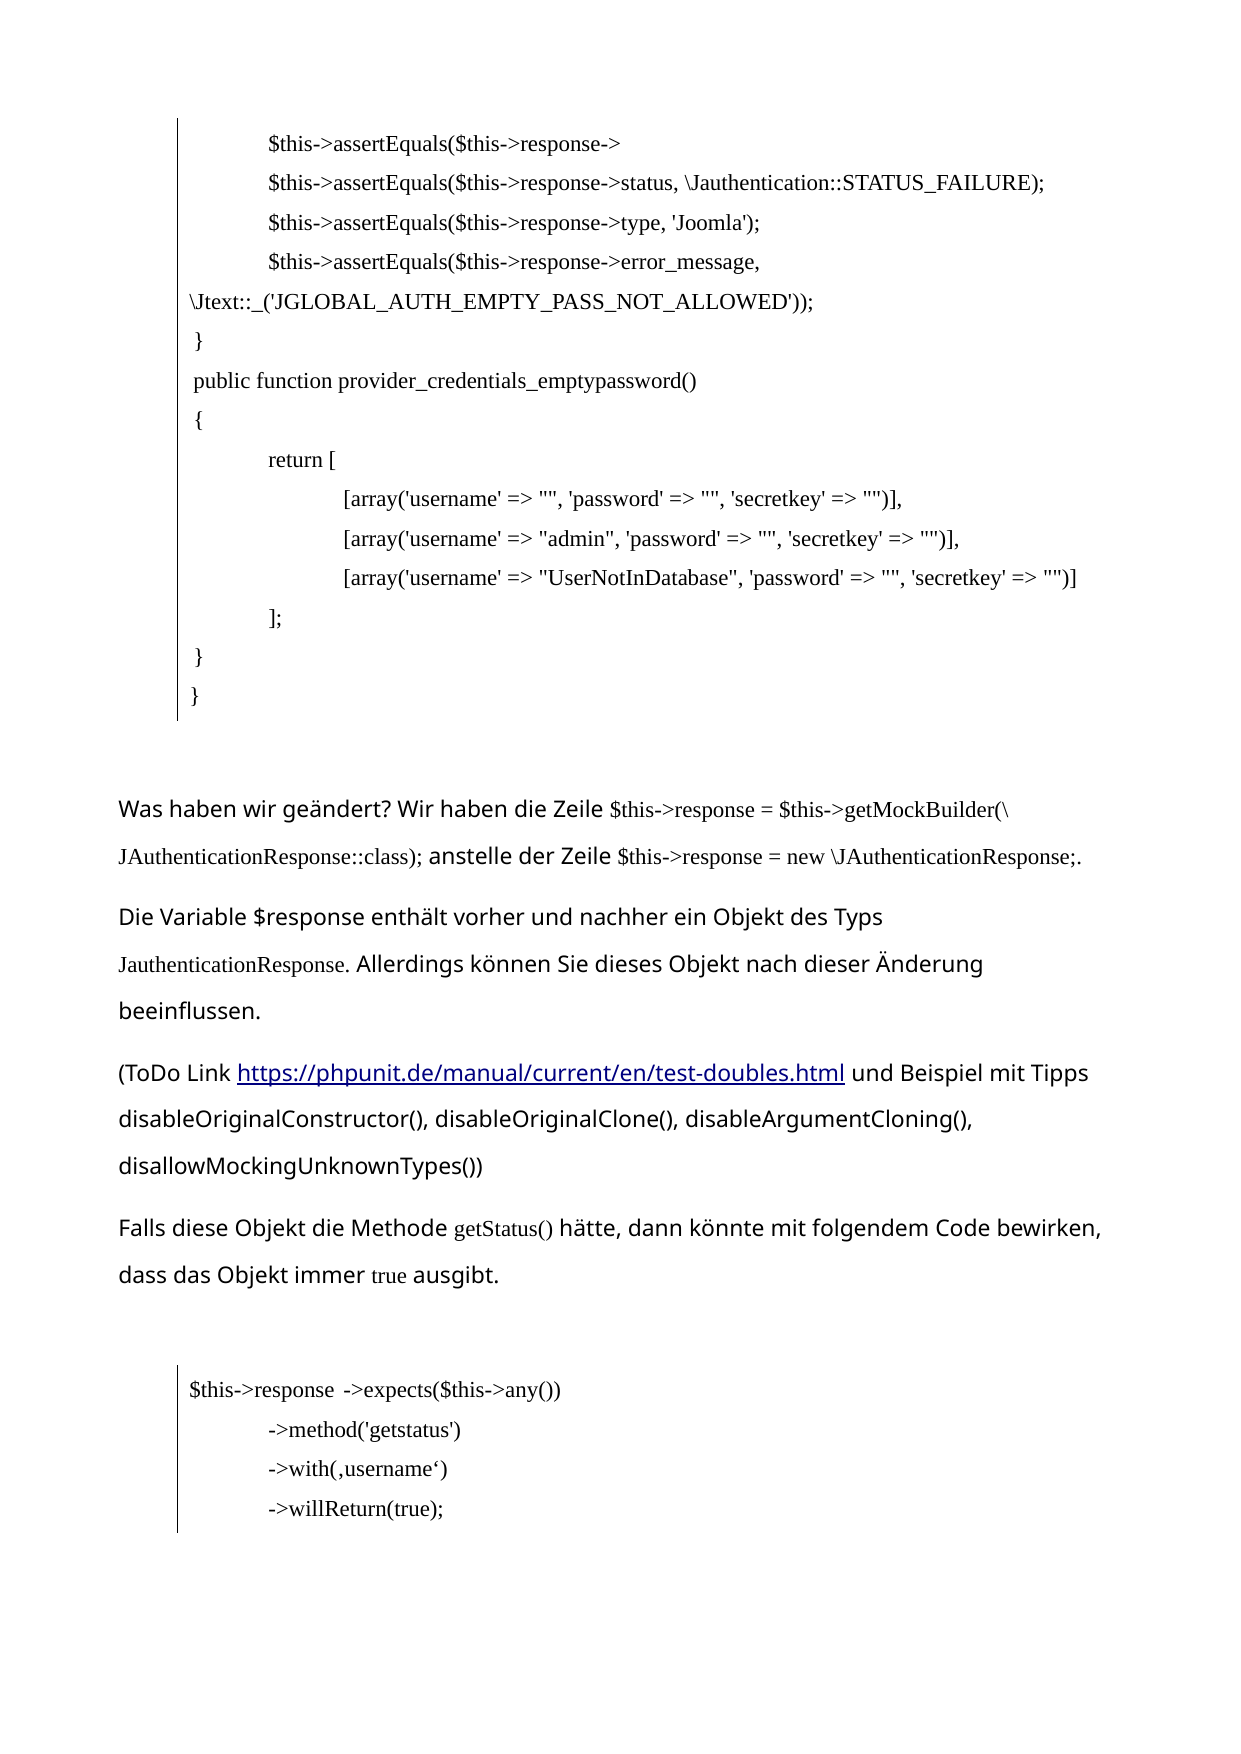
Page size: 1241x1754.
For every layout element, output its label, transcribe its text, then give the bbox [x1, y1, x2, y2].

text Die Variable $response enthält vorher und nachher ein Objekt des Typs JauthenticationResponse. Allerdings können Sie dieses Objekt nach dieser Änderung beeinflussen. [118, 901, 1122, 1026]
text Was haben wir geändert? Wir haben die Zeile $this->response = $this->getMockBuilder(\JAuthenticationResponse::class); anstelle der Zeile $this->response = new \JAuthenticationResponse;. [118, 793, 1122, 871]
text $this->response ->expects($this->any()) ->method('getstatus') ->with(‚username‘) ->willReturn(true); [177, 1364, 1122, 1533]
text $this->assertEquals($this->response-> $this->assertEquals($this->response->status, \Jauthentication::STATUS_FAILURE); $this->assertEquals($this->response->type, 'Joomla'); $this->assertEquals($this->response->error_message, \Jtext::_('JGLOBAL_AUTH_EMPTY_PASS_NOT_ALLOWED')); } public function provider_credentials_emptypassword() { return [ [array('username' => "", 'password' => "", 'secretkey' => "")], [array('username' => "admin", 'password' => "", 'secretkey' => "")], [array('username' => "UserNotInDatabase", 'password' => "", 'secretkey' => "")] ]; } } [178, 118, 1122, 721]
text (ToDo Link https://phpunit.de/manual/current/en/test-doubles.html und Beispiel mit Tipps disableOriginalConstructor(), disableOriginalClone(), disableArgumentCloning(), disallowMockingUnknownTypes()) [118, 1056, 1122, 1181]
text Falls diese Objekt die Methode getStatus() hätte, dann könnte mit folgendem Code bewirken, dass das Objekt immer true ausgibt. [118, 1212, 1122, 1290]
